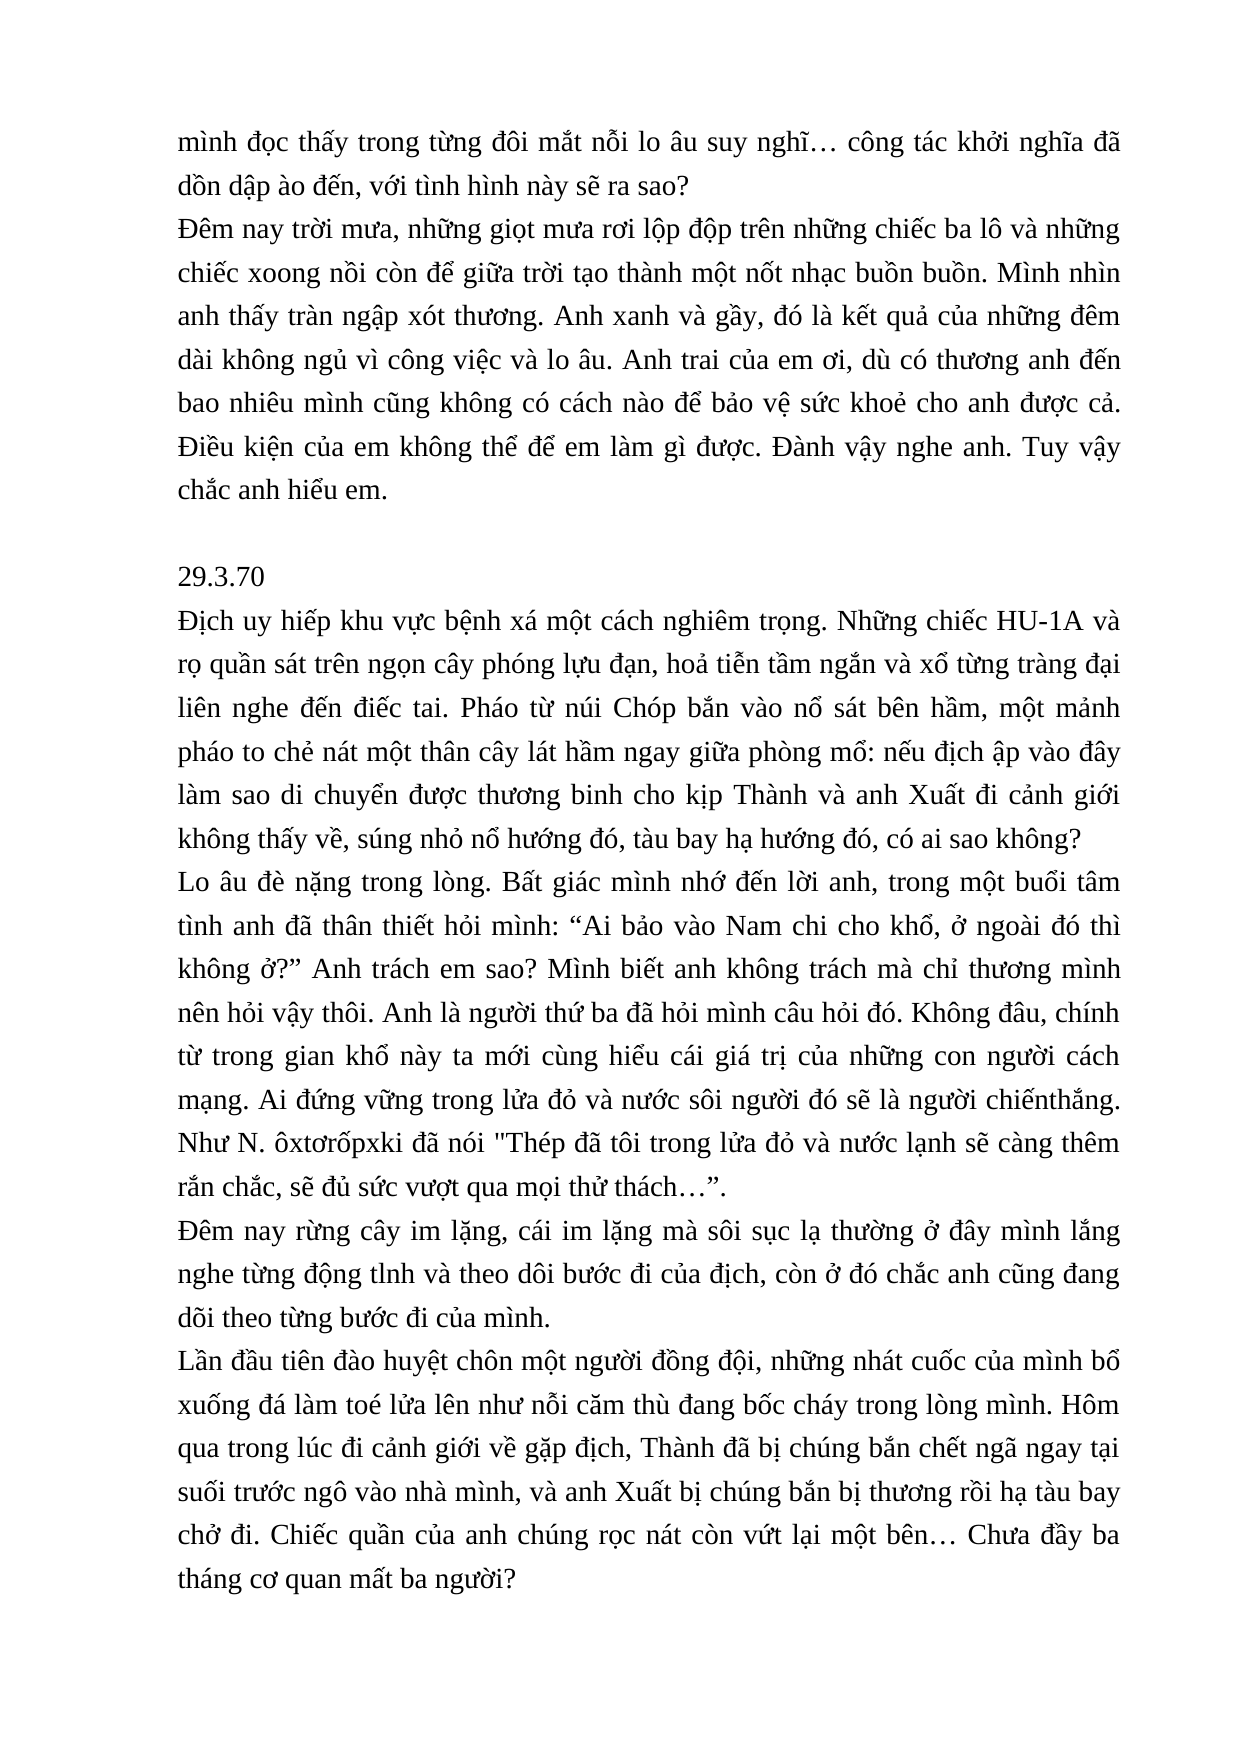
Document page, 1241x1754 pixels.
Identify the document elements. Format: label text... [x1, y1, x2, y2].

text Địch uy hiếp khu vực bệnh xá một cách nghiêm trọng. Những chiếc HU-1A và rọ quần sát trên ngọn cây phóng lựu đạn, hoả tiễn tầm ngắn và xổ từng tràng đại liên nghe đến điếc tai. Pháo từ núi Chóp bắn vào nổ sát bên hầm, một mảnh pháo to chẻ nát một thân cây lát hầm ngay giữa phòng mổ: nếu địch ập vào đây làm sao di chuyển được thương binh cho kịp Thành và anh Xuất đi cảnh giới không thấy về, súng nhỏ nổ hướng đó, tàu bay hạ hướng đó, có ai sao không? [177, 603, 1122, 854]
text mình đọc thấy trong từng đôi mắt nỗi lo âu suy nghĩ… công tác khởi nghĩa đã dồn dập ào đến, với tình hình này sẽ ra sao? [177, 124, 1122, 201]
text 29.3.70 [177, 559, 1122, 593]
text Lần đầu tiên đào huyệt chôn một người đồng đội, những nhát cuốc của mình bổ xuống đá làm toé lửa lên như nỗi căm thù đang bốc cháy trong lòng mình. Hôm qua trong lúc đi cảnh giới về gặp địch, Thành đã bị chúng bắn chết ngã ngay tại suối trước ngô vào nhà mình, và anh Xuất bị chúng bắn bị thương rồi hạ tàu bay chở đi. Chiếc quần của anh chúng rọc nát còn vứt lại một bên… Chưa đầy ba tháng cơ quan mất ba người? [177, 1343, 1122, 1594]
text Lo âu đè nặng trong lòng. Bất giác mình nhớ đến lời anh, trong một buổi tâm tình anh đã thân thiết hỏi mình: “Ai bảo vào Nam chi cho khổ, ở ngoài đó thì không ở?” Anh trách em sao? Mình biết anh không trách mà chỉ thương mình nên hỏi vậy thôi. Anh là người thứ ba đã hỏi mình câu hỏi đó. Không đâu, chính từ trong gian khổ này ta mới cùng hiểu cái giá trị của những con người cách mạng. Ai đứng vững trong lửa đỏ và nước sôi người đó sẽ là người chiếnthắng. Như N. ôxtơrốpxki đã nói "Thép đã tôi trong lửa đỏ và nước lạnh sẽ càng thêm rắn chắc, sẽ đủ sức vượt qua mọi thử thách…”. [177, 864, 1122, 1203]
text Đêm nay rừng cây im lặng, cái im lặng mà sôi sục lạ thường ở đây mình lắng nghe từng động tlnh và theo dôi bước đi của địch, còn ở đó chắc anh cũng đang dõi theo từng bước đi của mình. [177, 1213, 1122, 1333]
text Đêm nay trời mưa, những giọt mưa rơi lộp độp trên những chiếc ba lô và những chiếc xoong nồi còn để giữa trời tạo thành một nốt nhạc buồn buồn. Mình nhìn anh thấy tràn ngập xót thương. Anh xanh và gầy, đó là kết quả của những đêm dài không ngủ vì công việc và lo âu. Anh trai của em ơi, dù có thương anh đến bao nhiêu mình cũng không có cách nào để bảo vệ sức khoẻ cho anh được cả. Điều kiện của em không thể để em làm gì được. Đành vậy nghe anh. Tuy vậy chắc anh hiểu em. [177, 211, 1122, 506]
